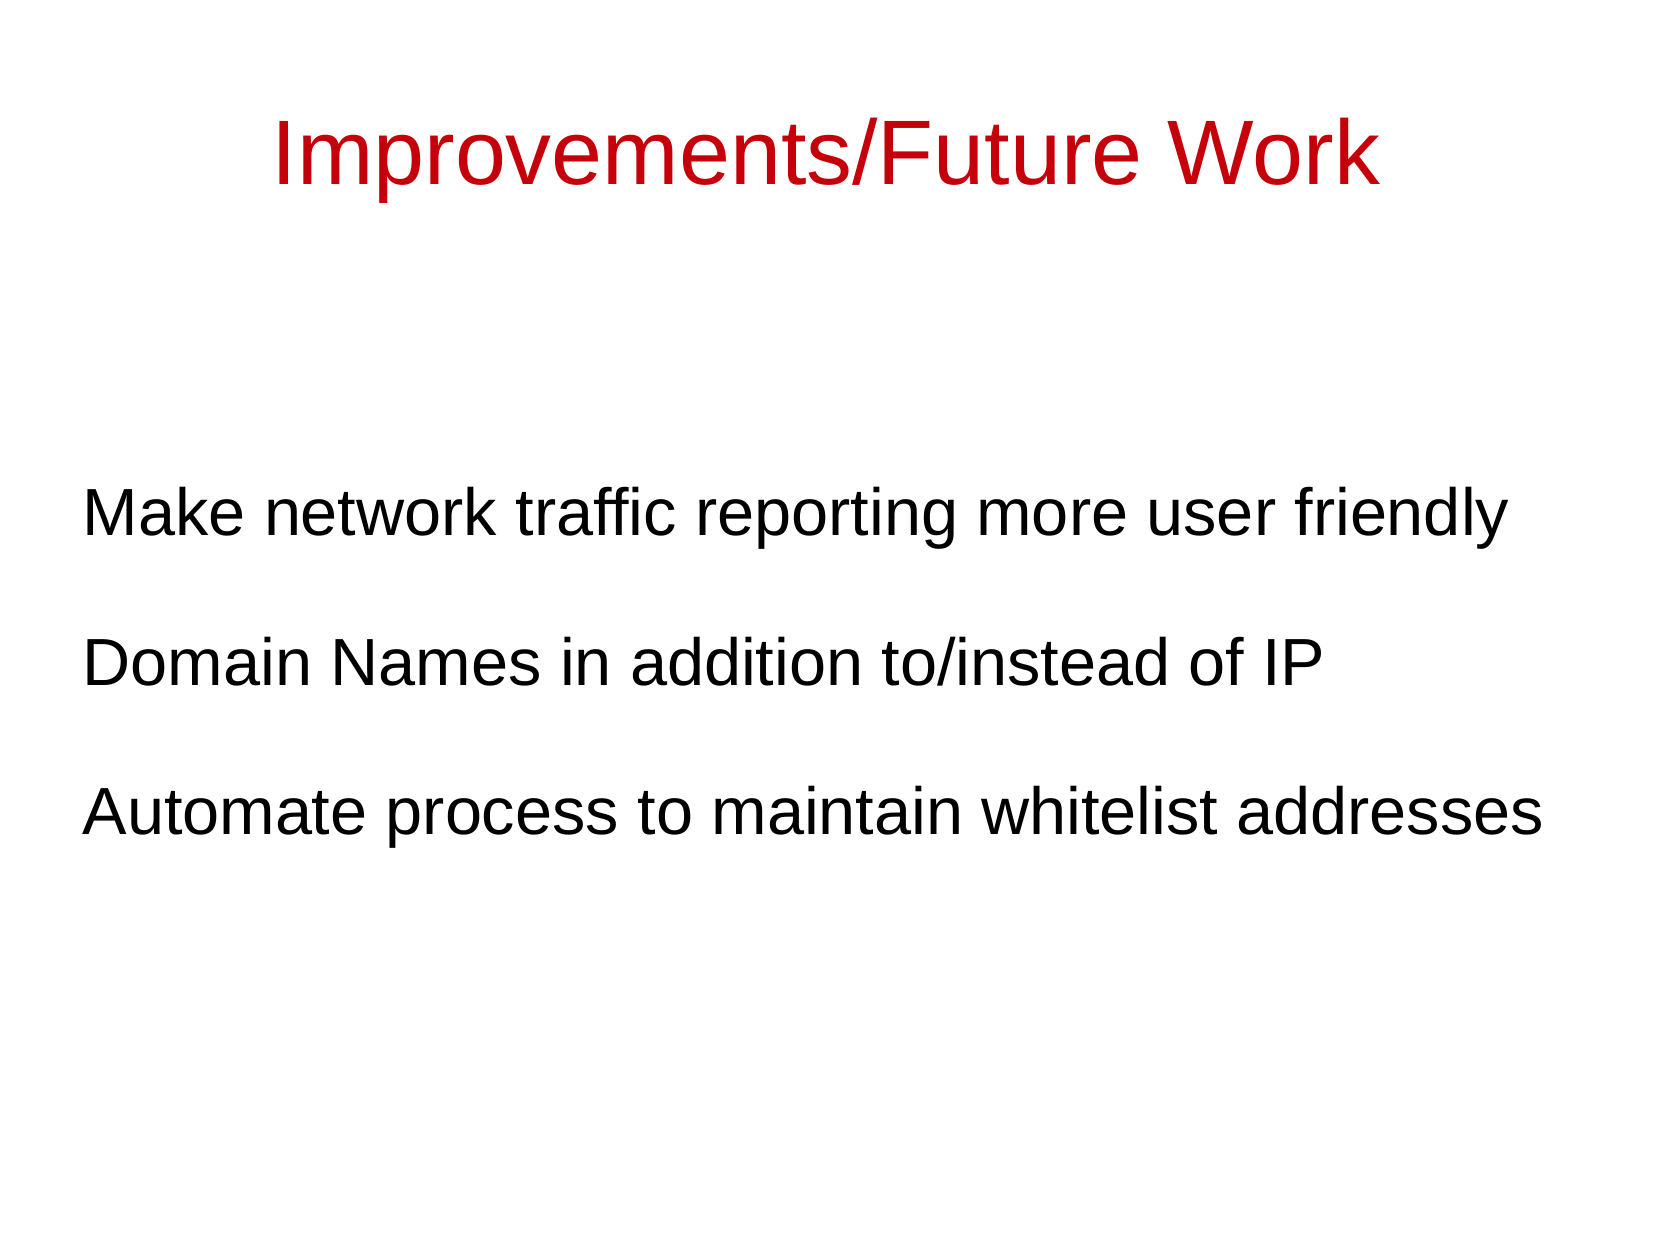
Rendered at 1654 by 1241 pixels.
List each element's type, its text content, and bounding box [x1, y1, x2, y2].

title Improvements/Future Work [82, 49, 1571, 257]
subtitle Make network traffic reporting more user friendly Domain Names in addition to/instead of IP Automate process to maintain whitelist addresses [82, 290, 1571, 1109]
